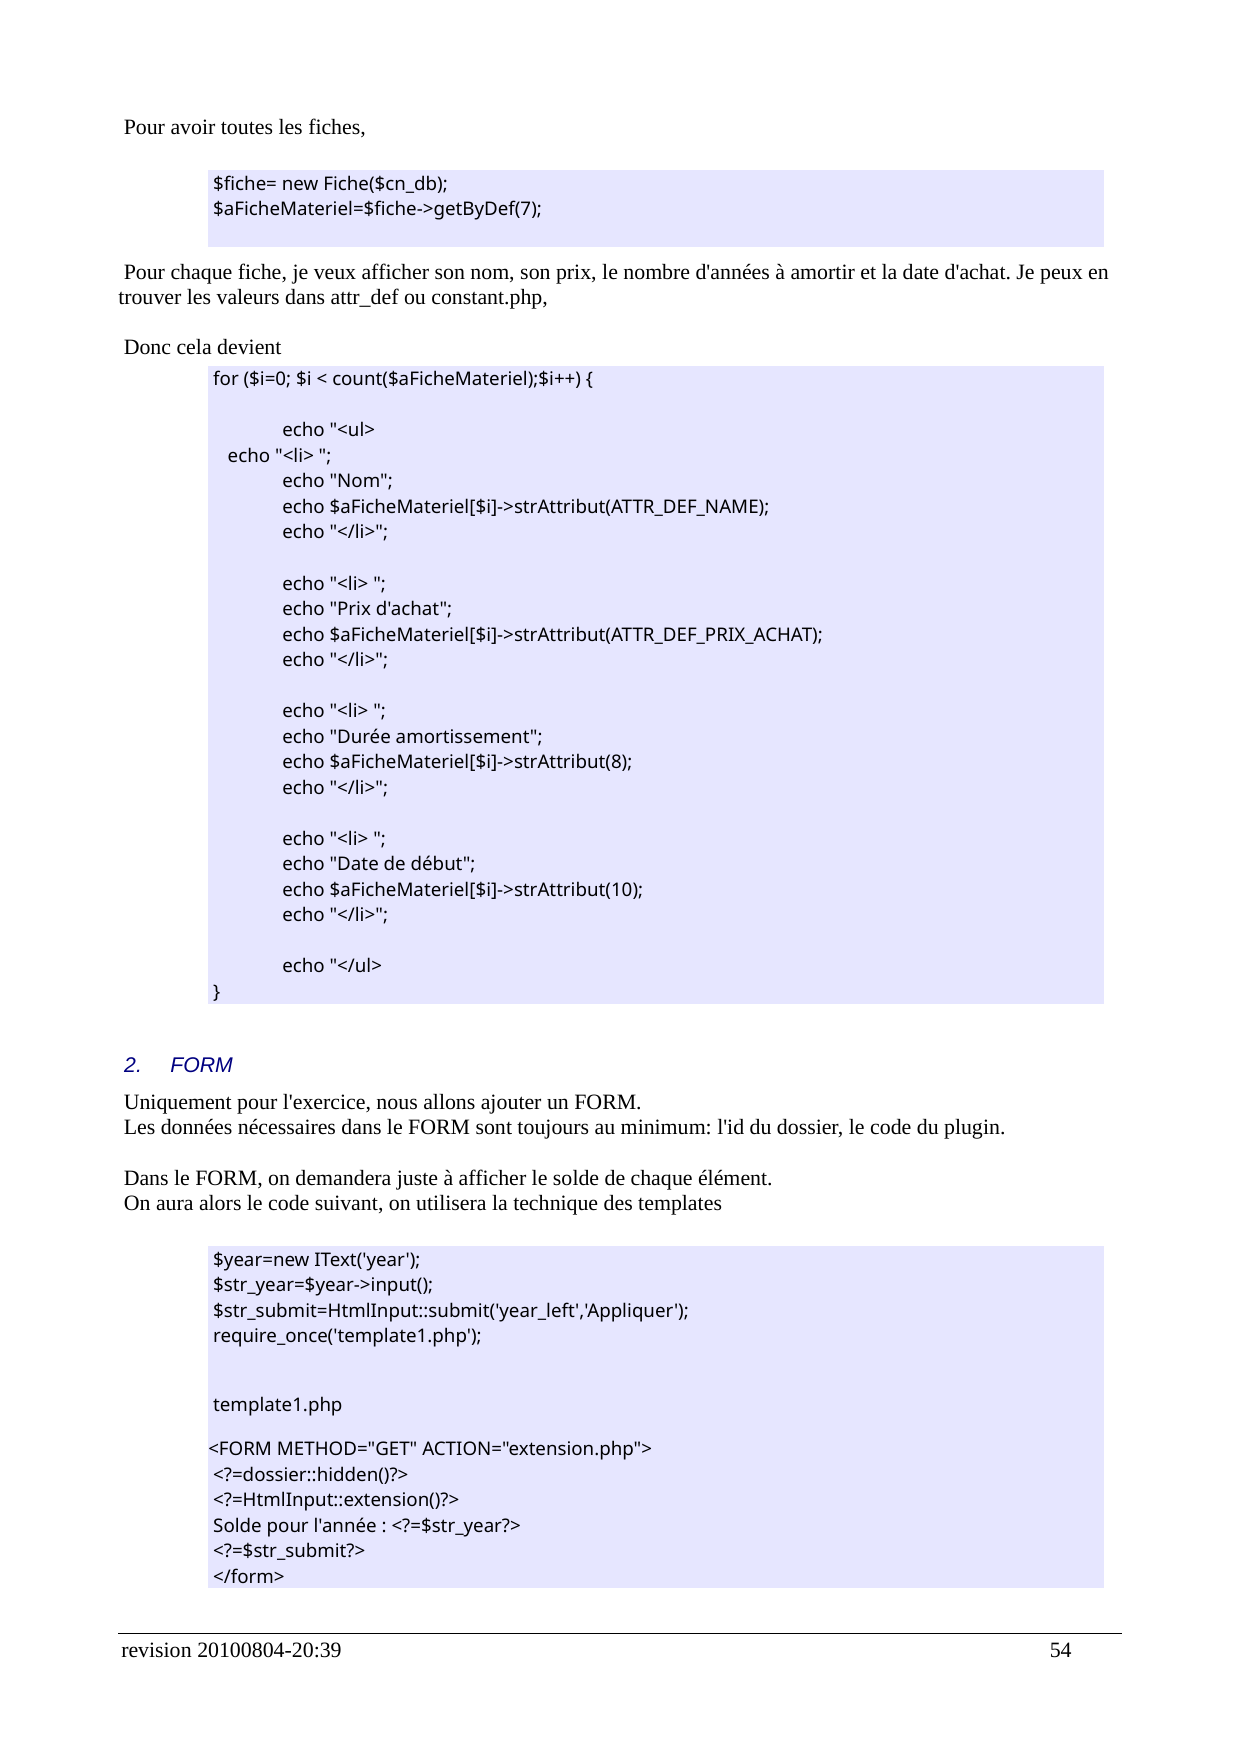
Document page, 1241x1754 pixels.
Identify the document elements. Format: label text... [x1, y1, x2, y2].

text Pour chaque fiche, je veux afficher son nom, son prix, le nombre d'années à amortir et la date d'achat. Je peux en trouver les valeurs dans attr_def ou constant.php, [118, 259, 1122, 334]
text $year=new IText('year'); $str_year=$year->input(); $str_submit=HtmlInput::submit('year_left','Appliquer'); require_once('template1.php'); [208, 1246, 1104, 1348]
text template1.php [208, 1366, 1104, 1417]
text $fiche= new Fiche($cn_db); $aFicheMateriel=$fiche->getByDef(7); [208, 170, 1104, 247]
subtitle FORM [118, 1053, 1122, 1077]
text Donc cela devient [118, 334, 1122, 359]
text for ($i=0; $i < count($aFicheMateriel);$i++) { echo "<ul> echo "<li> "; echo "Nom"; echo $aFicheMateriel[$i]->strAttribut(ATTR_DEF_NAME); echo "</li>"; echo "<li> "; echo "Prix d'achat"; echo $aFicheMateriel[$i]->strAttribut(ATTR_DEF_PRIX_ACHAT); echo "</li>"; echo "<li> "; echo "Durée amortissement"; echo $aFicheMateriel[$i]->strAttribut(8); echo "</li>"; echo "<li> "; echo "Date de début"; echo $aFicheMateriel[$i]->strAttribut(10); echo "</li>"; echo "</ul> } [208, 366, 1104, 1004]
text Pour avoir toutes les fiches, [118, 88, 1122, 164]
text Uniquement pour l'exercice, nous allons ajouter un FORM. Les données nécessaires dans le FORM sont toujours au minimum: l'id du dossier, le code du plugin. Dans le FORM, on demandera juste à afficher le solde de chaque élément. On aura alors le code suivant, on utilisera la technique des templates [118, 1089, 1122, 1240]
text <FORM METHOD="GET" ACTION="extension.php"> <?=dossier::hidden()?> <?=HtmlInput::extension()?> Solde pour l'année : <?=$str_year?> <?=$str_submit?> </form> [208, 1435, 1104, 1588]
